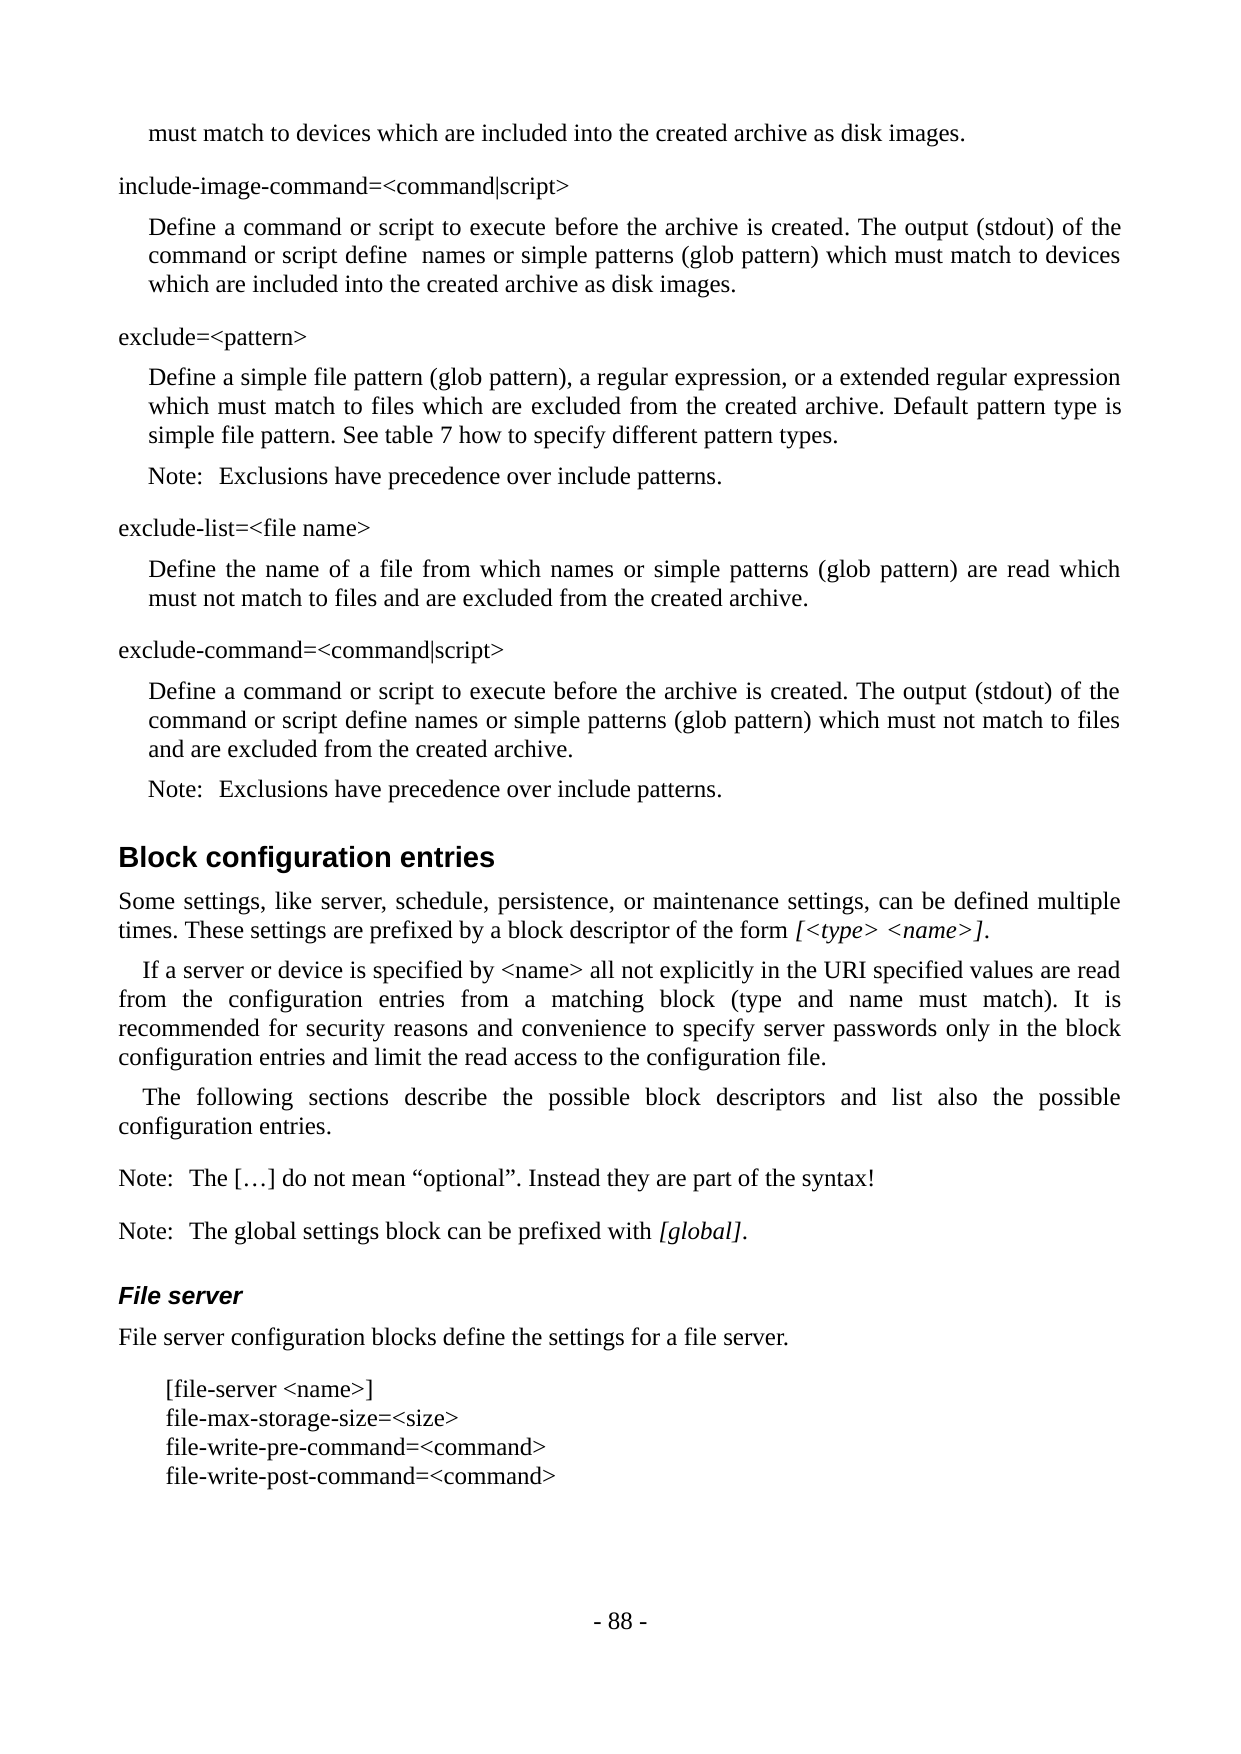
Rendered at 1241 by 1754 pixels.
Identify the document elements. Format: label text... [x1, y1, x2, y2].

text Define a command or script to execute before the archive is created. The output (stdout) of the command or script define names or simple patterns (glob pattern) which must not match to files and are excluded from the created archive. [148, 676, 1122, 763]
text Define a command or script to execute before the archive is created. The output (stdout) of the command or script define names or simple patterns (glob pattern) which must match to devices which are included into the created archive as disk images. [148, 212, 1122, 298]
text File server configuration blocks define the settings for a file server. [118, 1322, 1122, 1351]
text Note: Exclusions have precedence over include patterns. [148, 774, 1122, 803]
text Note: The global settings block can be prefixed with [global]. [118, 1216, 1122, 1244]
title exclude-command=<command|script> [118, 636, 1122, 664]
text must match to devices which are included into the created archive as disk images. [148, 118, 1122, 147]
text If a server or device is specified by <name> all not explicitly in the URI specified values are read from the configuration entries from a matching block (type and name must match). It is recommended for security reasons and convenience to specify server passwords only in the block configuration entries and limit the read access to the configuration file. [118, 956, 1122, 1071]
subtitle Block configuration entries [118, 840, 1122, 874]
text Some settings, like server, schedule, persistence, or maintenance settings, can be defined multiple times. These settings are prefixed by a block descriptor of the form [<type> <name>]. [118, 886, 1122, 944]
text Note: Exclusions have precedence over include patterns. [148, 461, 1122, 489]
text Define a simple file pattern (glob pattern), a regular expression, or a extended regular expression which must match to files which are excluded from the created archive. Default pattern type is simple file pattern. See table 7 how to specify different pattern types. [148, 362, 1122, 449]
text The following sections describe the possible block descriptors and list also the possible configuration entries. [118, 1082, 1122, 1140]
title exclude-list=<file name> [118, 513, 1122, 542]
text file-write-pre-command=<command> [165, 1432, 1122, 1461]
title exclude=<pattern> [118, 322, 1122, 351]
subtitle File server [118, 1281, 1122, 1310]
text file-max-storage-size=<size> [165, 1403, 1122, 1432]
text [file-server <name>] [165, 1374, 1122, 1403]
title include-image-command=<command|script> [118, 171, 1122, 199]
text Note: The […] do not mean “optional”. Instead they are part of the syntax! [118, 1163, 1122, 1192]
text Define the name of a file from which names or simple patterns (glob pattern) are read which must not match to files and are excluded from the created archive. [148, 554, 1122, 612]
text file-write-post-command=<command> [165, 1461, 1122, 1489]
